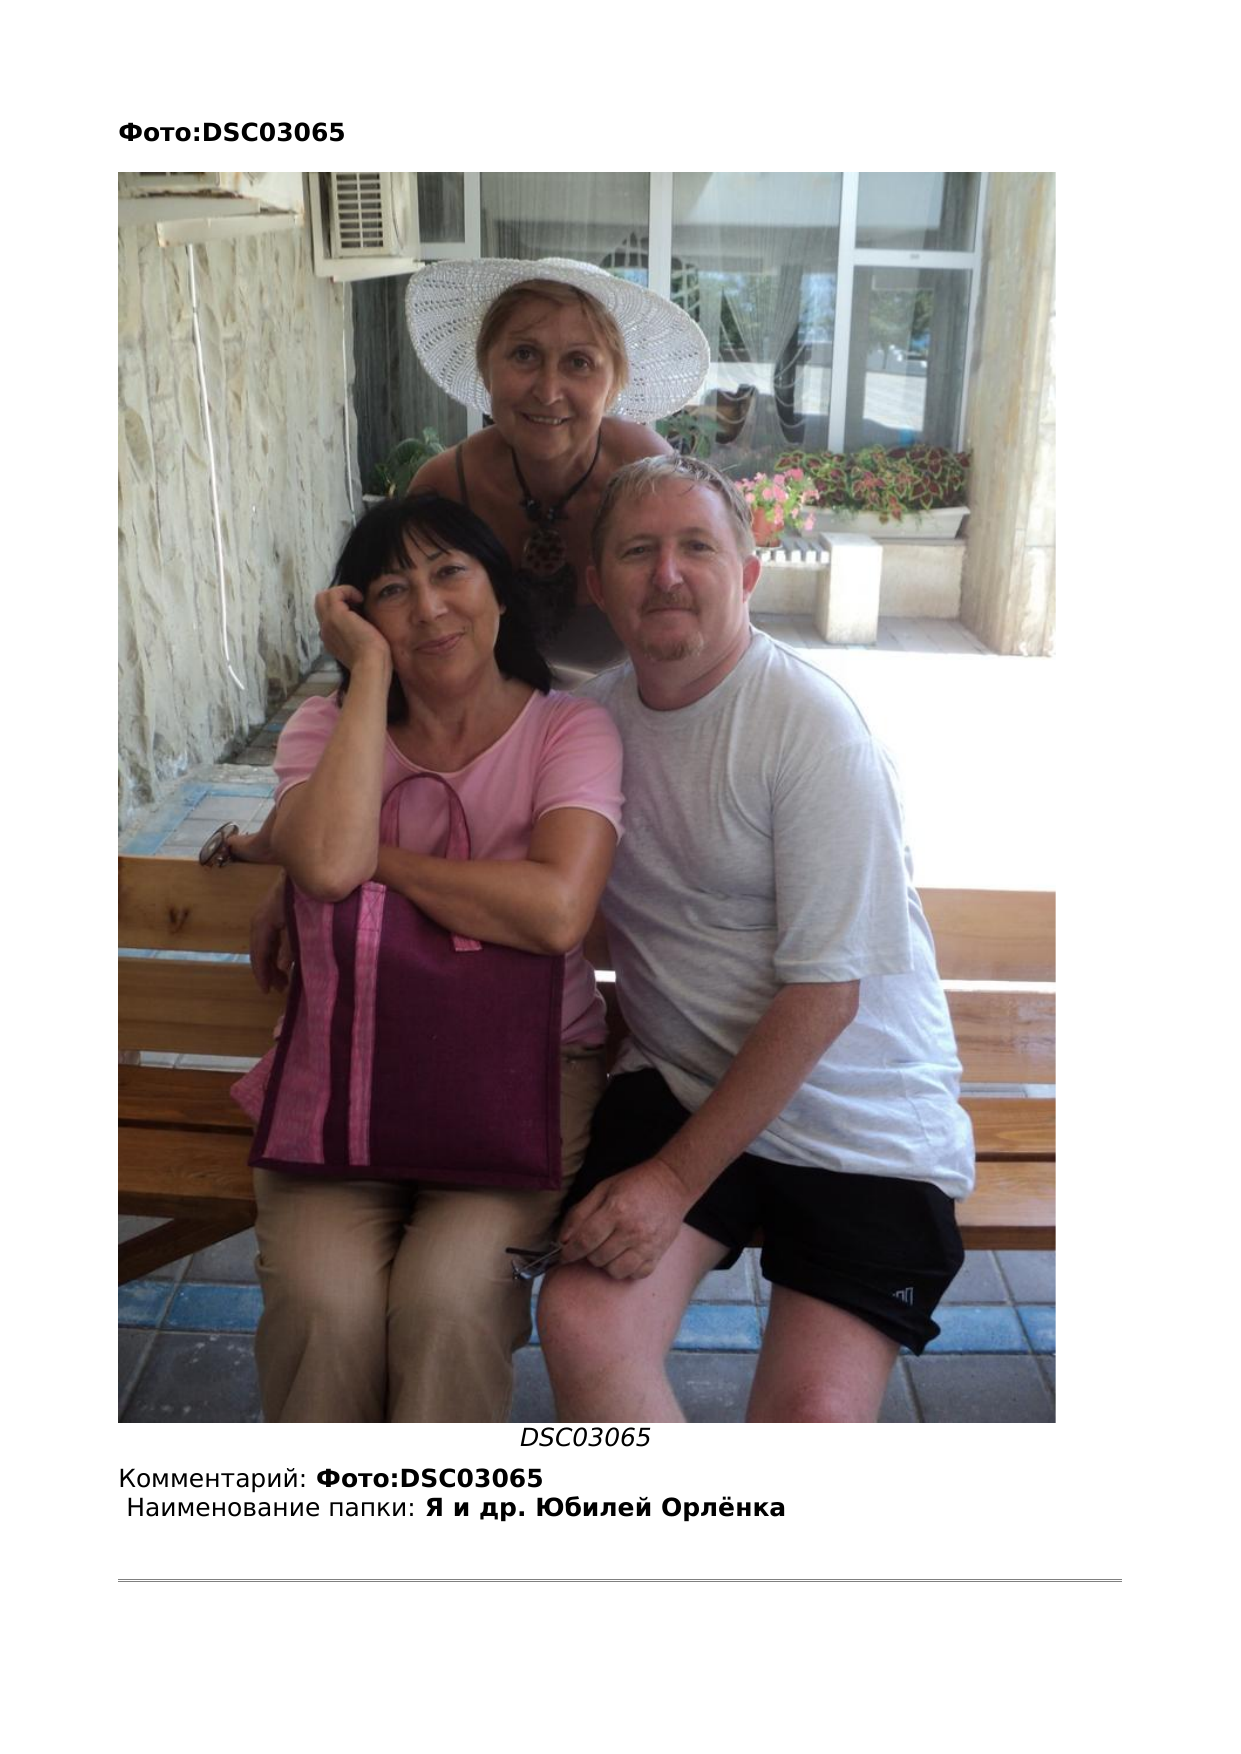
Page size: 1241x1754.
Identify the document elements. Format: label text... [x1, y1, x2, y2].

subtitle Фото:DSC03065 [118, 118, 1122, 147]
text DSC03065 [118, 1423, 1056, 1452]
text Комментарий: Фото:DSC03065 Наименование папки: Я и др. Юбилей Орлёнка [118, 1464, 1122, 1552]
picture [118, 172, 1056, 1423]
